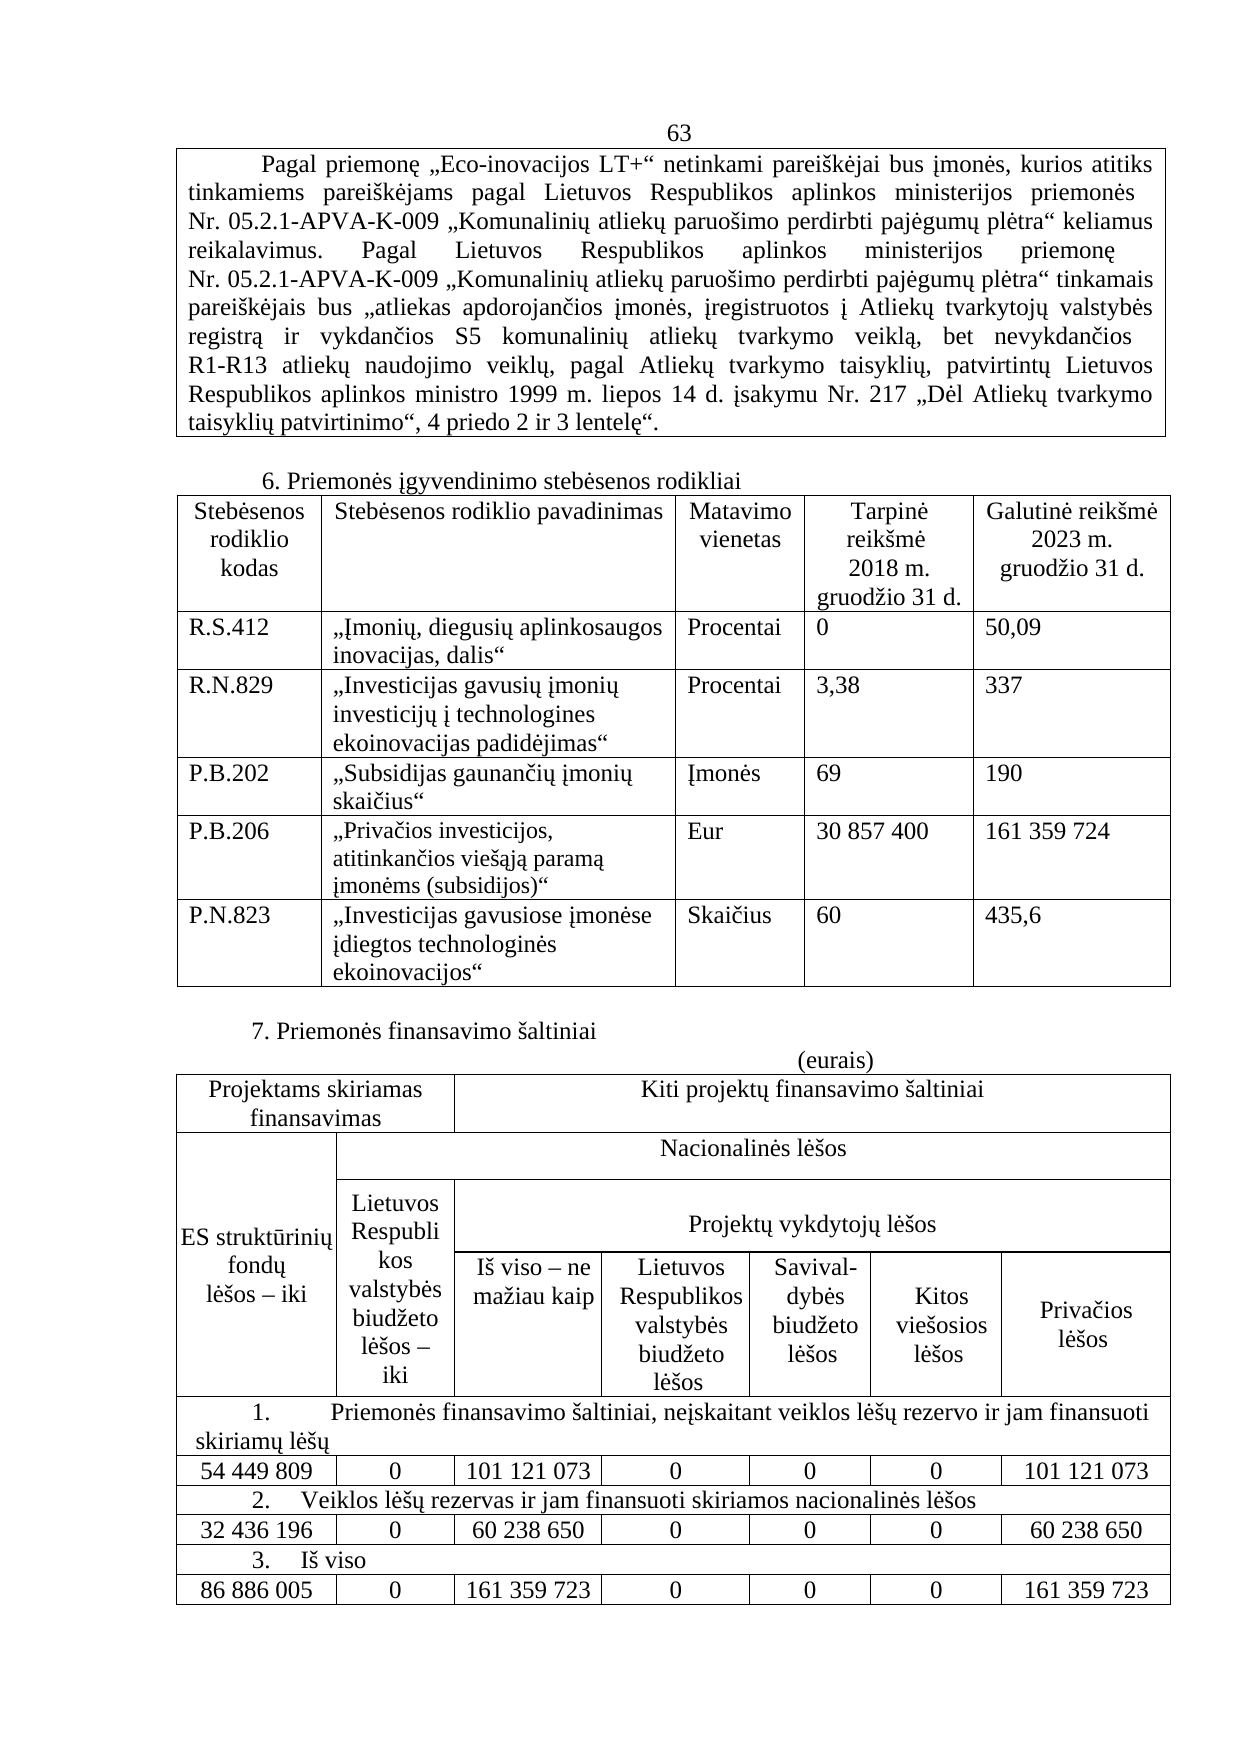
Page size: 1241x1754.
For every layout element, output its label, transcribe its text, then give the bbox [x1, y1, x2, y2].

table_cell „Privačios investicijos, atitinkančios viešąją paramą įmonėms (subsidijos)“ [322, 816, 675, 899]
table_cell R.N.829 [178, 670, 321, 757]
table_cell Privačios lėšos [1002, 1253, 1170, 1396]
table_cell Procentai [676, 670, 804, 757]
table_header Projektams skiriamas finansavimas [177, 1075, 454, 1132]
table_header Tarpinė reikšmė 2018 m. gruodžio 31 d. [805, 496, 973, 611]
table_cell 60 238 650 [1002, 1515, 1170, 1544]
table_cell Skaičius [676, 900, 804, 986]
table_cell P.N.823 [178, 900, 321, 986]
table_cell 3,38 [805, 670, 973, 757]
table_cell Įmonės [676, 758, 804, 815]
table_cell 60 [805, 900, 973, 986]
table_header Pagal priemonę „Eco-inovacijos LT+“ netinkami pareiškėjai bus įmonės, kurios atitiks tinkamiems pareiškėjams pagal Lietuvos Respublikos aplinkos ministerijos priemonės Nr. 05.2.1-APVA-K-009 „Komunalinių atliekų paruošimo perdirbti pajėgumų plėtra“ keliamus reikalavimus. Pagal Lietuvos Respublikos aplinkos ministerijos priemonę Nr. 05.2.1-APVA-K-009 „Komunalinių atliekų paruošimo perdirbti pajėgumų plėtra“ tinkamais pareiškėjais bus „atliekas apdorojančios įmonės, įregistruotos į Atliekų tvarkytojų valstybės registrą ir vykdančios S5 komunalinių atliekų tvarkymo veiklą, bet nevykdančios R1-R13 atliekų naudojimo veiklų, pagal Atliekų tvarkymo taisyklių, patvirtintų Lietuvos Respublikos aplinkos ministro 1999 m. liepos 14 d. įsakymu Nr. 217 „Dėl Atliekų tvarkymo taisyklių patvirtinimo“, 4 priedo 2 ir 3 lentelę“. [177, 149, 1165, 436]
table_cell 435,6 [974, 900, 1170, 986]
table_cell 2. Veiklos lėšų rezervas ir jam finansuoti skiriamos nacionalinės lėšos [177, 1486, 1170, 1514]
table_cell ES struktūrinių fondų lėšos – iki [177, 1133, 336, 1396]
table_cell P.B.202 [178, 758, 321, 815]
table_cell Lietuvos Respublikos valstybės biudžeto lėšos – iki [337, 1180, 454, 1396]
table_cell 0 [750, 1575, 870, 1604]
table_cell 30 857 400 [805, 816, 973, 899]
table_cell „Subsidijas gaunančių įmonių skaičius“ [322, 758, 675, 815]
table_cell Iš viso – ne mažiau kaip [455, 1253, 601, 1396]
table_cell Procentai [676, 612, 804, 669]
table_cell 0 [871, 1456, 1001, 1484]
table_cell 161 359 724 [974, 816, 1170, 899]
table_header Stebėsenos rodiklio kodas [178, 496, 321, 611]
table_cell P.B.206 [178, 816, 321, 899]
table_cell „Investicijas gavusiose įmonėse įdiegtos technologinės ekoinovacijos“ [322, 900, 675, 986]
table_cell 0 [337, 1456, 454, 1484]
table_cell 0 [871, 1575, 1001, 1604]
table_cell 190 [974, 758, 1170, 815]
table_header Stebėsenos rodiklio pavadinimas [322, 496, 675, 611]
table_cell R.S.412 [178, 612, 321, 669]
table_cell „Įmonių, diegusių aplinkosaugos inovacijas, dalis“ [322, 612, 675, 669]
table_header Kiti projektų finansavimo šaltiniai [455, 1075, 1170, 1132]
table_cell Projektų vykdytojų lėšos [455, 1180, 1170, 1251]
table_cell 0 [871, 1515, 1001, 1544]
table_cell 0 [602, 1456, 749, 1484]
table_cell 50,09 [974, 612, 1170, 669]
table_cell 54 449 809 [177, 1456, 336, 1484]
table_cell Nacionalinės lėšos [337, 1133, 1170, 1179]
table_cell 0 [337, 1575, 454, 1604]
table_header Matavimo vienetas [676, 496, 804, 611]
table_cell 1. Priemonės finansavimo šaltiniai, neįskaitant veiklos lėšų rezervo ir jam finansuoti skiriamų lėšų [177, 1397, 1170, 1455]
table_cell 101 121 073 [455, 1456, 601, 1484]
table_cell Kitos viešosios lėšos [871, 1253, 1001, 1396]
table_cell Eur [676, 816, 804, 899]
table_cell 0 [602, 1515, 749, 1544]
table_header Galutinė reikšmė 2023 m. gruodžio 31 d. [974, 496, 1170, 611]
table_cell 0 [602, 1575, 749, 1604]
table_cell 101 121 073 [1002, 1456, 1170, 1484]
text 7. Priemonės finansavimo šaltiniai [251, 1016, 1181, 1045]
table_cell 337 [974, 670, 1170, 757]
table_cell 32 436 196 [177, 1515, 336, 1544]
table_cell Savival-dybės biudžeto lėšos [750, 1253, 870, 1396]
table_cell „Investicijas gavusių įmonių investicijų į technologines ekoinovacijas padidėjimas“ [322, 670, 675, 757]
table_cell 60 238 650 [455, 1515, 601, 1544]
table_cell 161 359 723 [455, 1575, 601, 1604]
text (eurais) [177, 1045, 904, 1073]
table_cell 69 [805, 758, 973, 815]
text 6. Priemonės įgyvendinimo stebėsenos rodikliai [177, 466, 1181, 495]
table_cell 0 [805, 612, 973, 669]
table_cell 86 886 005 [177, 1575, 336, 1604]
table_cell 0 [337, 1515, 454, 1544]
table_cell Lietuvos Respublikos valstybės biudžeto lėšos [602, 1253, 749, 1396]
table_cell 3. Iš viso [177, 1545, 1170, 1574]
table_cell 0 [750, 1456, 870, 1484]
table_cell 161 359 723 [1002, 1575, 1170, 1604]
table_cell 0 [750, 1515, 870, 1544]
